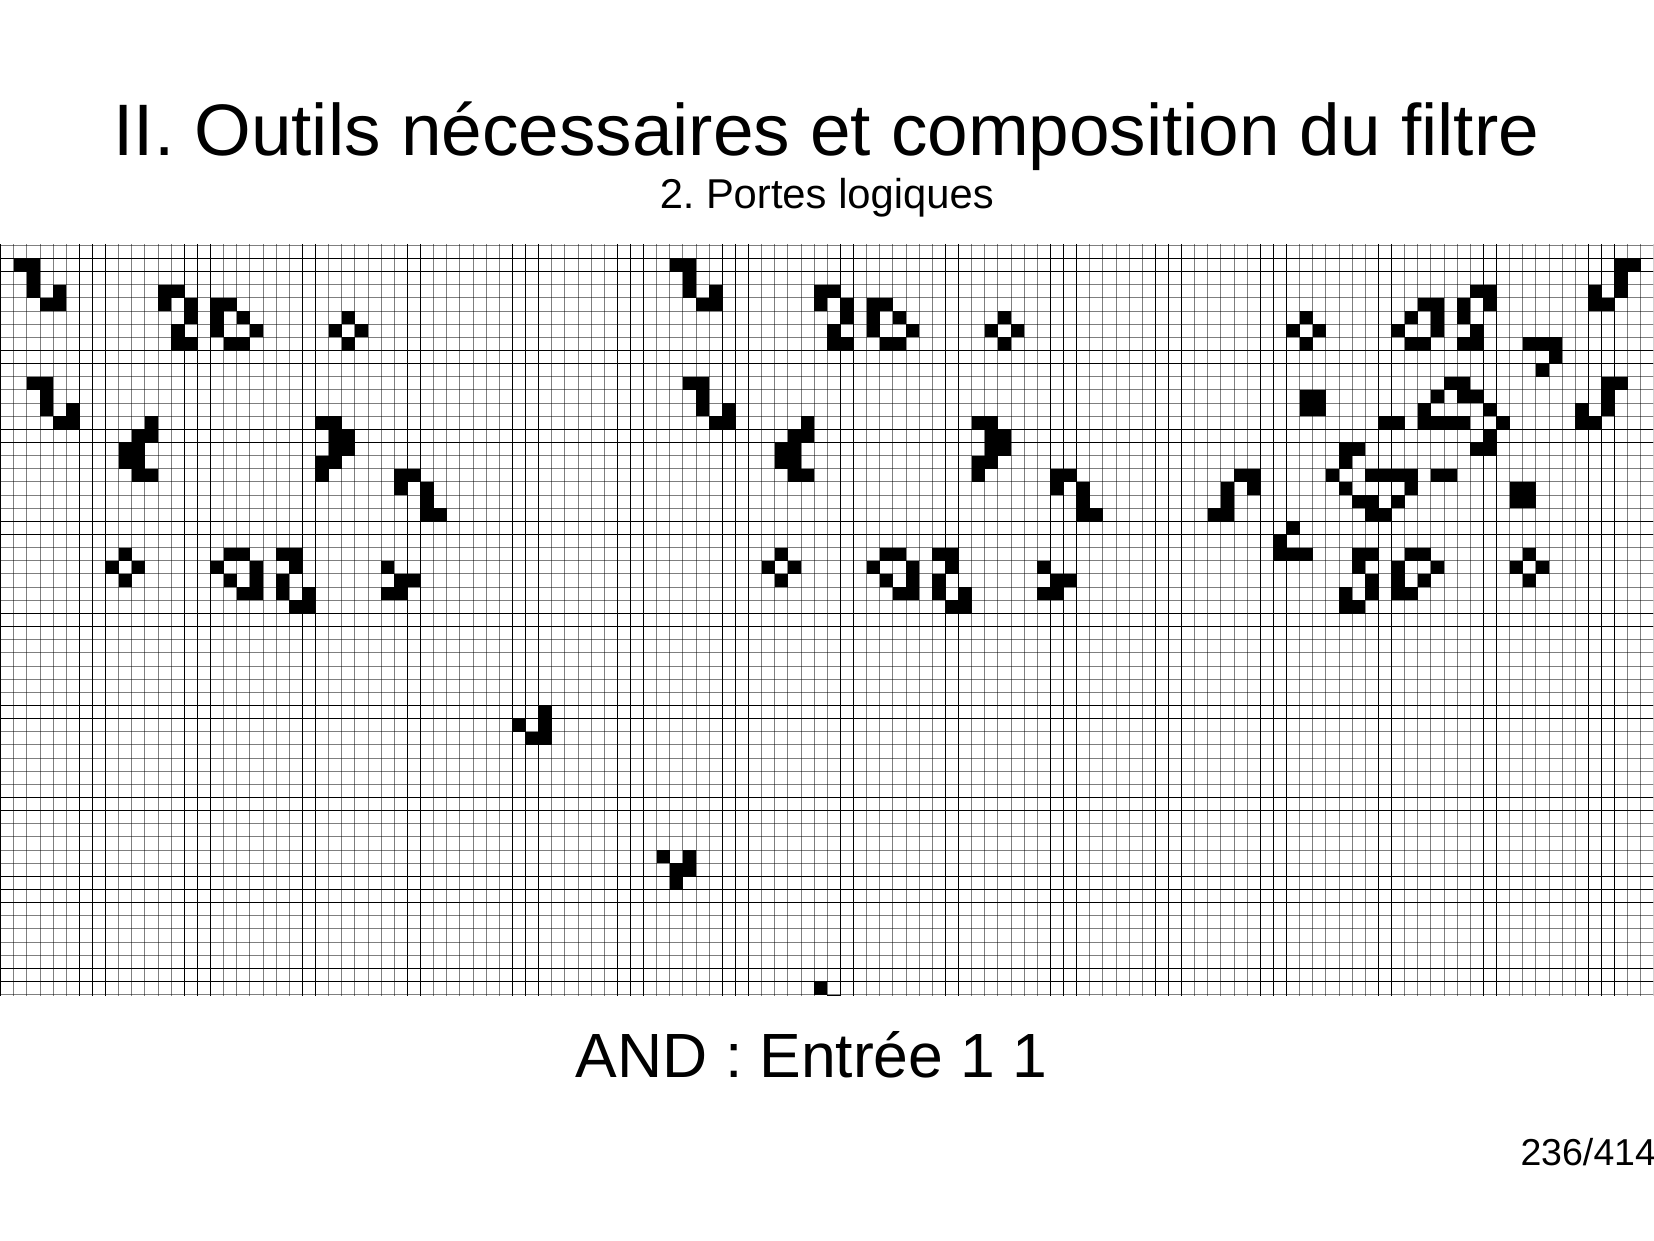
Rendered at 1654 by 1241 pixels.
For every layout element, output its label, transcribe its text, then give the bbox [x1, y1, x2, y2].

text_box AND : Entrée 1 1 [561, 1013, 1063, 1099]
text_box <number>/414 [1505, 1124, 1654, 1182]
picture [0, 244, 1654, 996]
title II. Outils nécessaires et composition du filtre 2. Portes logiques [82, 49, 1571, 257]
